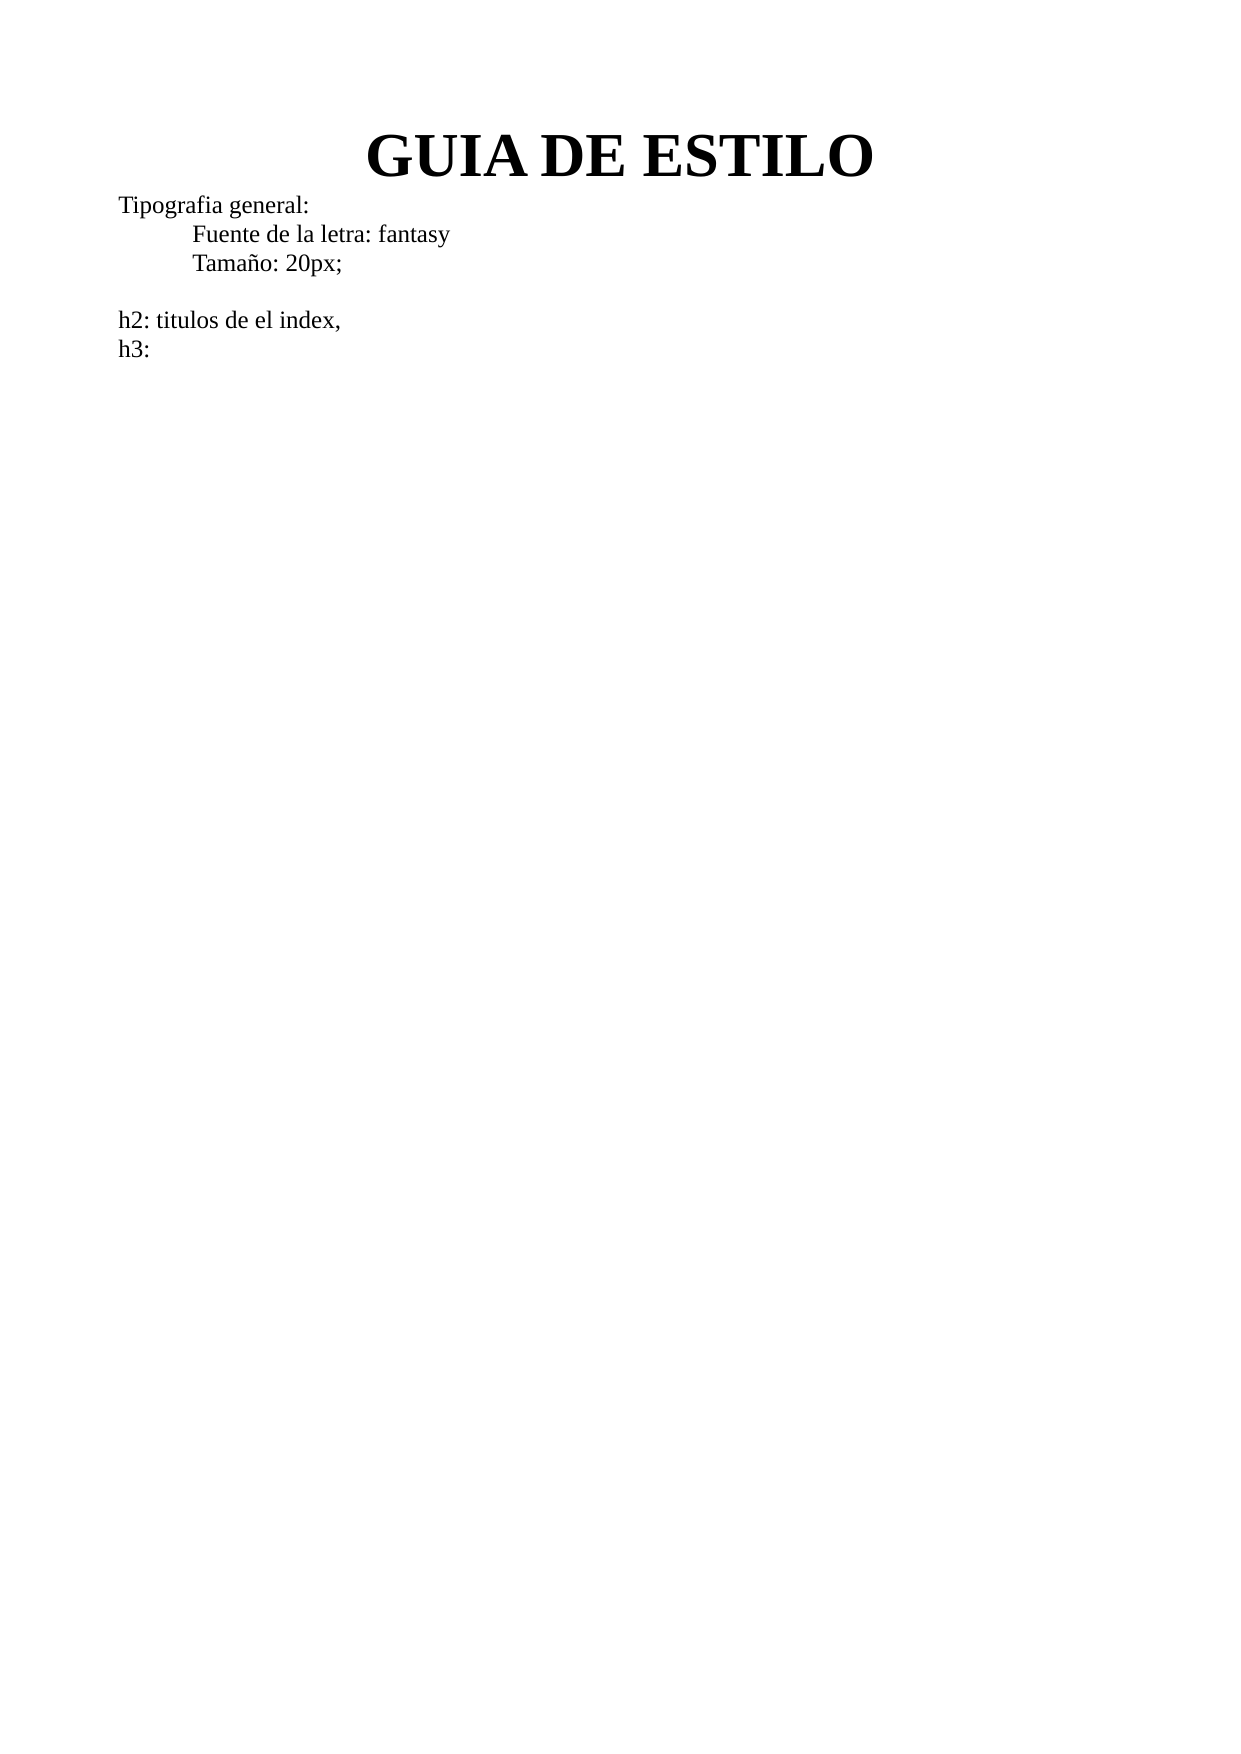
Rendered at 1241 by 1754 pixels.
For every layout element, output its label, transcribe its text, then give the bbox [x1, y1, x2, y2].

text Tamaño: 20px; [118, 248, 1122, 276]
text GUIA DE ESTILO [118, 118, 1122, 190]
text Fuente de la letra: fantasy [118, 219, 1122, 248]
text h2: titulos de el index, [118, 305, 1122, 334]
text Tipografia general: [118, 190, 1122, 219]
text h3: [118, 334, 1122, 363]
